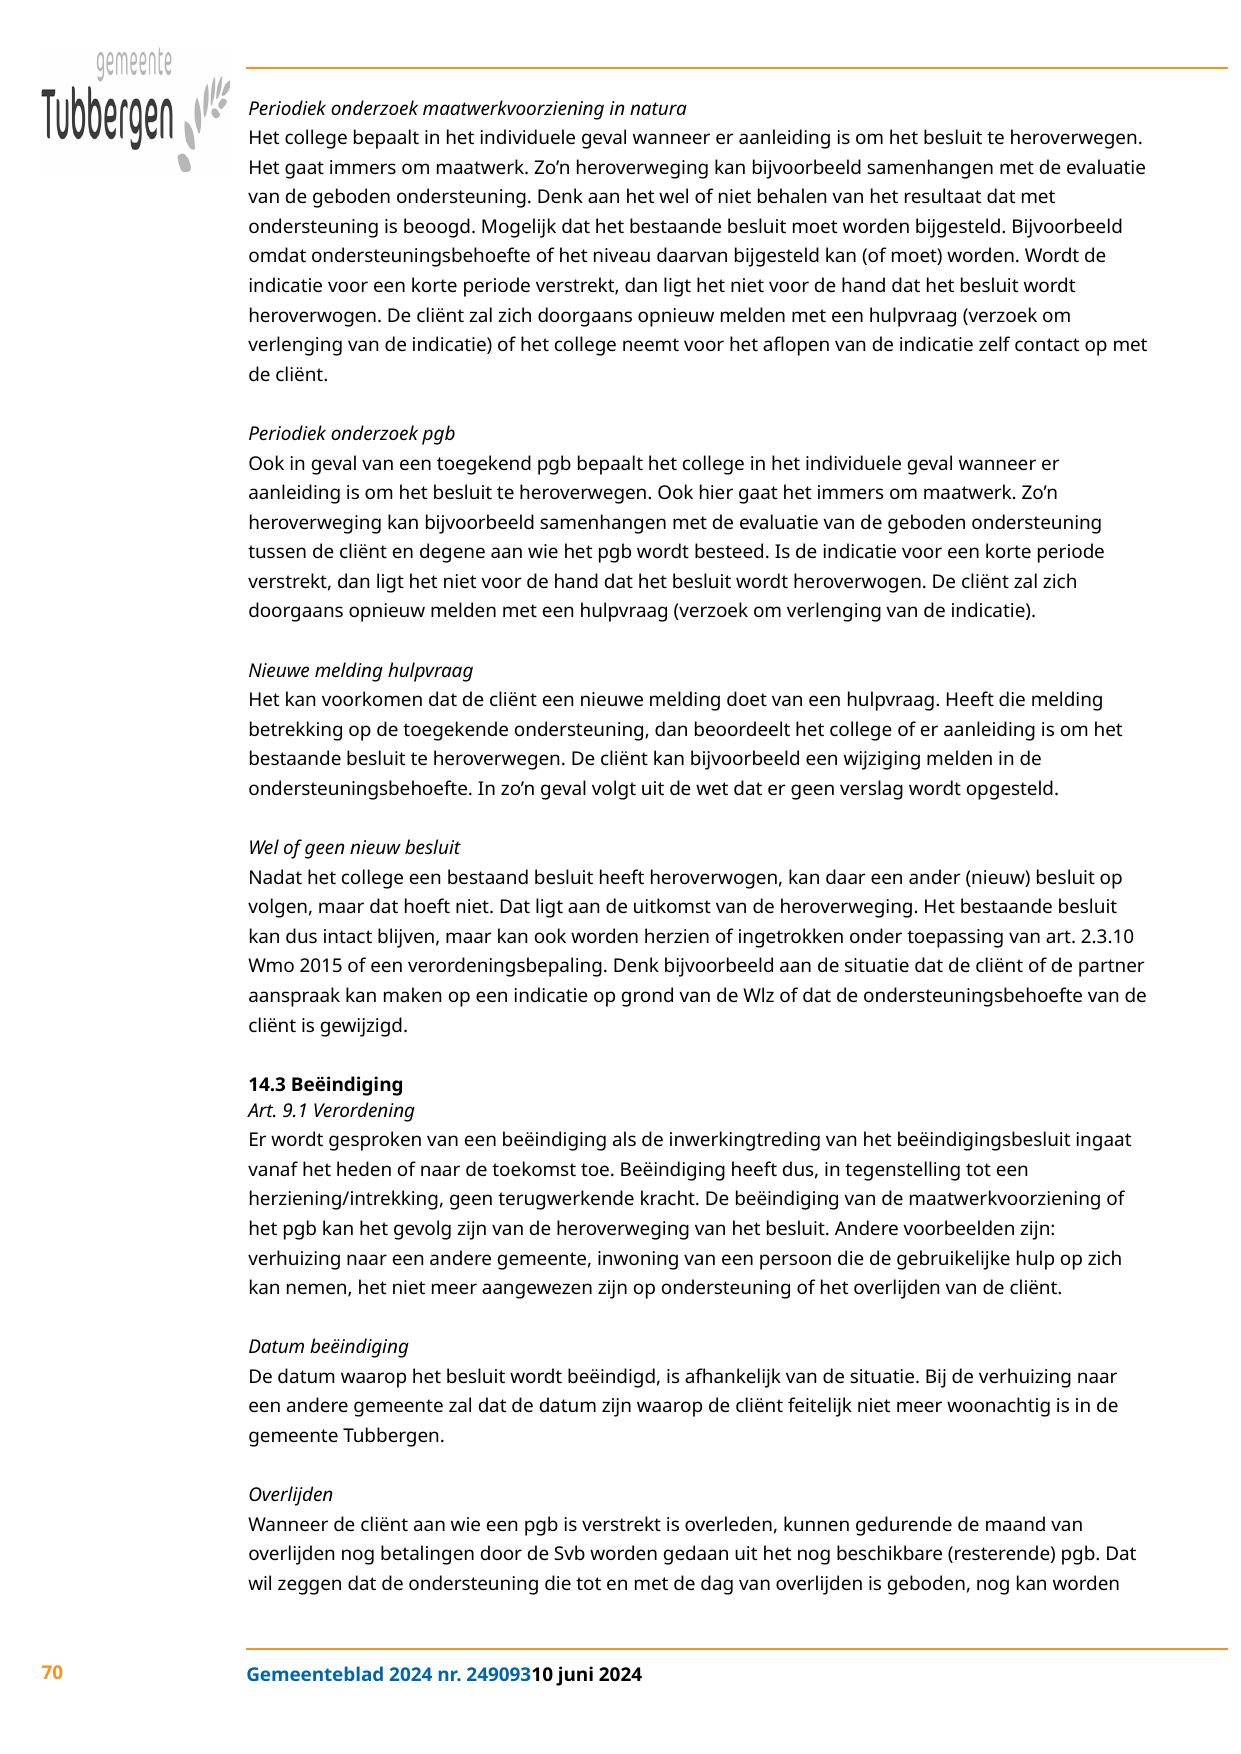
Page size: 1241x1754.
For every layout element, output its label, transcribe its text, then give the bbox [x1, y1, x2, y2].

text De datum waarop het besluit wordt beëindigd, is afhankelijk van de situatie. Bij de verhuizing naar een andere gemeente zal dat de datum zijn waarop de cliënt feitelijk niet meer woonachtig is in de gemeente Tubbergen. [248, 1363, 1152, 1448]
text Wel of geen nieuw besluit [248, 834, 1152, 860]
text Het college bepaalt in het individuele geval wanneer er aanleiding is om het besluit te heroverwegen. Het gaat immers om maatwerk. Zo’n heroverweging kan bijvoorbeeld samenhangen met de evaluatie van de geboden ondersteuning. Denk aan het wel of niet behalen van het resultaat dat met ondersteuning is beoogd. Mogelijk dat het bestaande besluit moet worden bijgesteld. Bijvoorbeeld omdat ondersteuningsbehoefte of het niveau daarvan bijgesteld kan (of moet) worden. Wordt de indicatie voor een korte periode verstrekt, dan ligt het niet voor de hand dat het besluit wordt heroverwogen. De cliënt zal zich doorgaans opnieuw melden met een hulpvraag (verzoek om verlenging van de indicatie) of het college neemt voor het aflopen van de indicatie zelf contact op met de cliënt. [248, 124, 1152, 387]
text Nadat het college een bestaand besluit heeft heroverwogen, kan daar een ander (nieuw) besluit op volgen, maar dat hoeft niet. Dat ligt aan de uitkomst van de heroverweging. Het bestaande besluit kan dus intact blijven, maar kan ook worden herzien of ingetrokken onder toepassing van art. 2.3.10 Wmo 2015 of een verordeningsbepaling. Denk bijvoorbeeld aan de situatie dat de cliënt of de partner aanspraak kan maken op een indicatie op grond van de Wlz of dat de ondersteuningsbehoefte van de cliënt is gewijzigd. [248, 864, 1152, 1038]
text Het kan voorkomen dat de cliënt een nieuwe melding doet van een hulpvraag. Heeft die melding betrekking op de toegekende ondersteuning, dan beoordeelt het college of er aanleiding is om het bestaande besluit te heroverwegen. De cliënt kan bijvoorbeeld een wijziging melden in de ondersteuningsbehoefte. In zo’n geval volgt uit de wet dat er geen verslag wordt opgesteld. [248, 686, 1152, 801]
text Art. 9.1 Verordening [248, 1097, 1152, 1122]
text Er wordt gesproken van een beëindiging als de inwerkingtreding van het beëindigingsbesluit ingaat vanaf het heden of naar de toekomst toe. Beëindiging heeft dus, in tegenstelling tot een herziening/intrekking, geen terugwerkende kracht. De beëindiging van de maatwerkvoorziening of het pgb kan het gevolg zijn van de heroverweging van het besluit. Andere voorbeelden zijn: verhuizing naar een andere gemeente, inwoning van een persoon die de gebruikelijke hulp op zich kan nemen, het niet meer aangewezen zijn op ondersteuning of het overlijden van de cliënt. [248, 1126, 1152, 1300]
text Wanneer de cliënt aan wie een pgb is verstrekt is overleden, kunnen gedurende de maand van overlijden nog betalingen door de Svb worden gedaan uit het nog beschikbare (resterende) pgb. Dat wil zeggen dat de ondersteuning die tot en met de dag van overlijden is geboden, nog kan worden [248, 1511, 1152, 1596]
text Overlijden [248, 1481, 1152, 1507]
text 14.3 Beëindiging [248, 1071, 1152, 1097]
text Datum beëindiging [248, 1333, 1152, 1359]
text Nieuwe melding hulpvraag [248, 657, 1152, 683]
text Periodiek onderzoek pgb [248, 420, 1152, 446]
text Periodiek onderzoek maatwerkvoorziening in natura [248, 95, 1152, 121]
text Ook in geval van een toegekend pgb bepaalt het college in het individuele geval wanneer er aanleiding is om het besluit te heroverwegen. Ook hier gaat het immers om maatwerk. Zo’n heroverweging kan bijvoorbeeld samenhangen met de evaluatie van de geboden ondersteuning tussen de cliënt en degene aan wie het pgb wordt besteed. Is de indicatie voor een korte periode verstrekt, dan ligt het niet voor de hand dat het besluit wordt heroverwogen. De cliënt zal zich doorgaans opnieuw melden met een hulpvraag (verzoek om verlenging van de indicatie). [248, 450, 1152, 623]
picture [41, 47, 231, 172]
